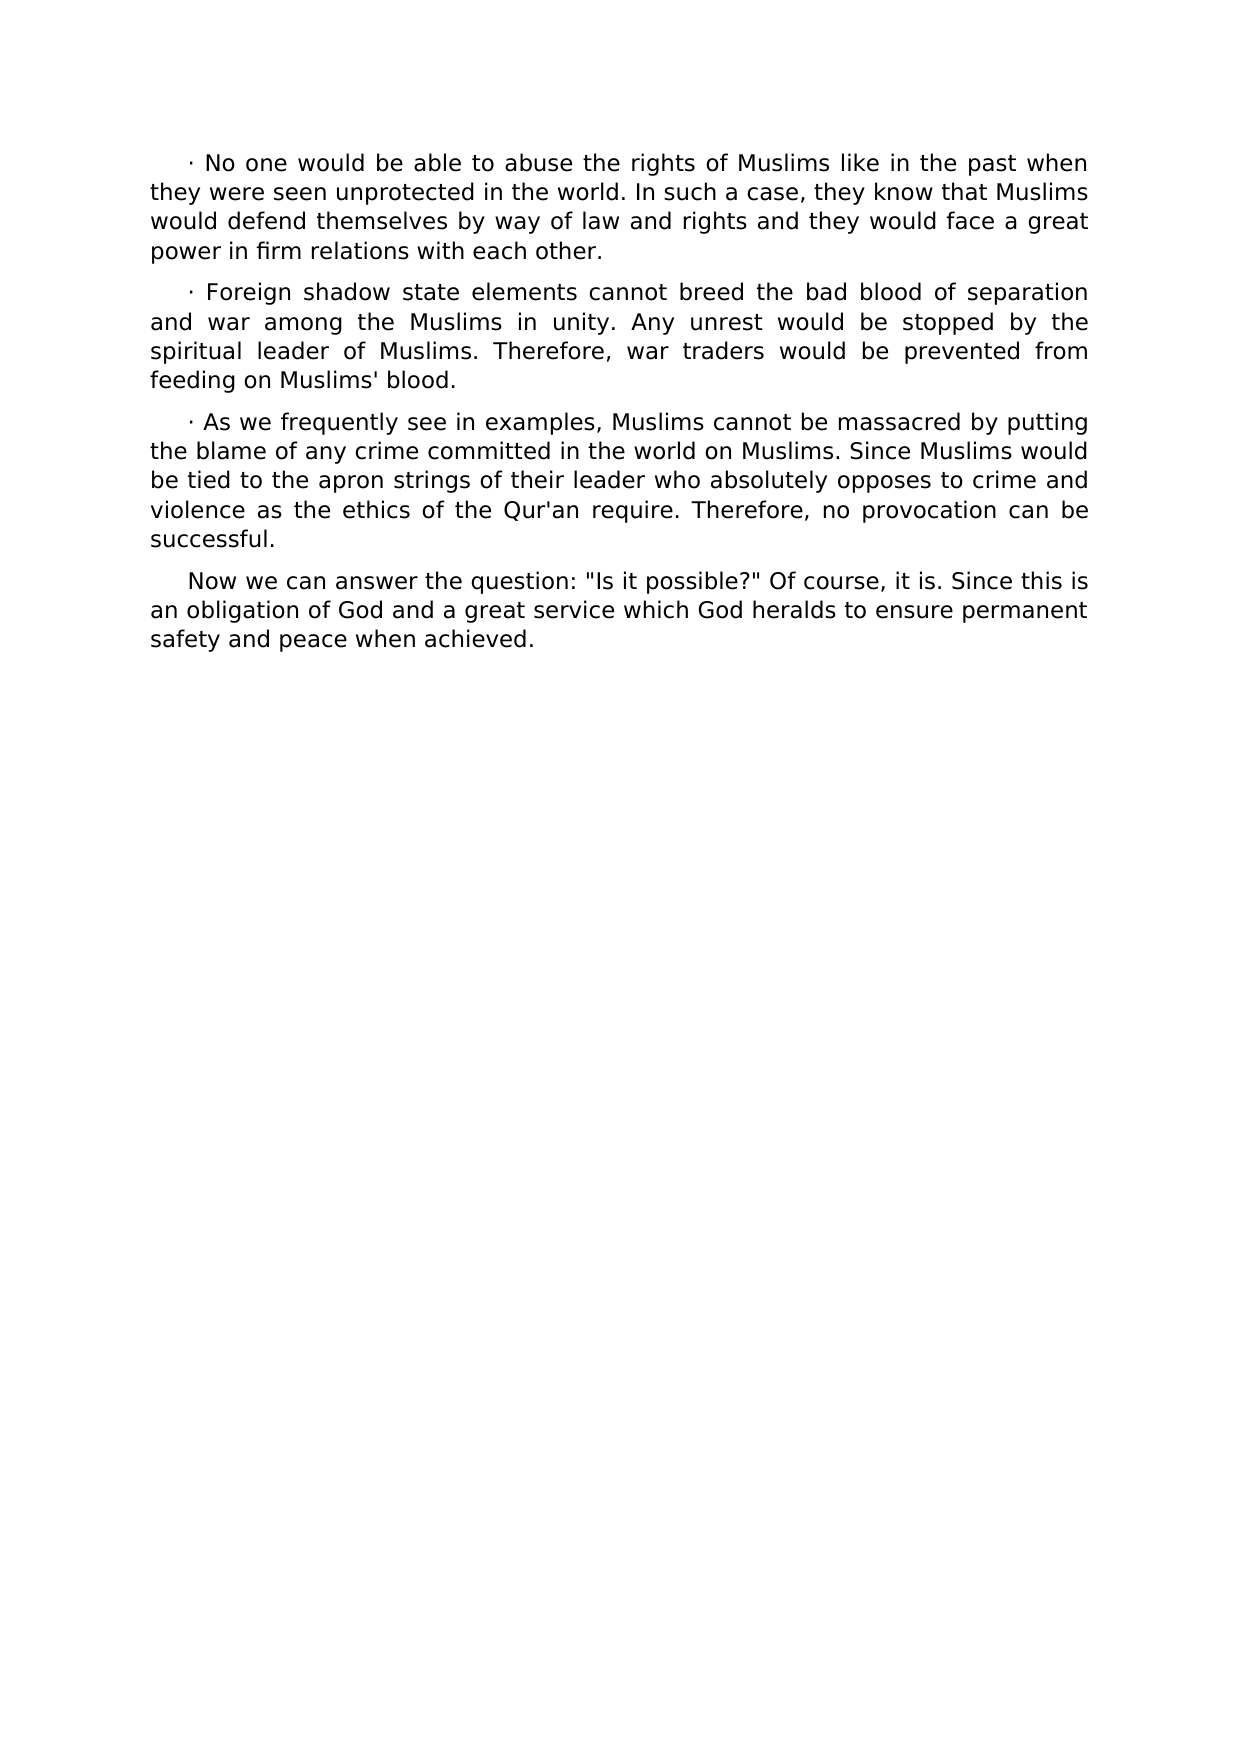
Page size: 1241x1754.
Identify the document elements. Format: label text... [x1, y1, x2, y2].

text Now we can answer the question: "Is it possible?" Of course, it is. Since this is an obligation of God and a great service which God heralds to ensure permanent safety and peace when achieved. [150, 568, 1090, 653]
text · As we frequently see in examples, Muslims cannot be massacred by putting the blame of any crime committed in the world on Muslims. Since Muslims would be tied to the apron strings of their leader who absolutely opposes to crime and violence as the ethics of the Qur'an require. Therefore, no provocation can be successful. [150, 409, 1090, 553]
text · No one would be able to abuse the rights of Muslims like in the past when they were seen unprotected in the world. In such a case, they know that Muslims would defend themselves by way of law and rights and they would face a great power in firm relations with each other. [150, 150, 1090, 264]
text · Foreign shadow state elements cannot breed the bad blood of separation and war among the Muslims in unity. Any unrest would be stopped by the spiritual leader of Muslims. Therefore, war traders would be prevented from feeding on Muslims' blood. [150, 279, 1090, 394]
